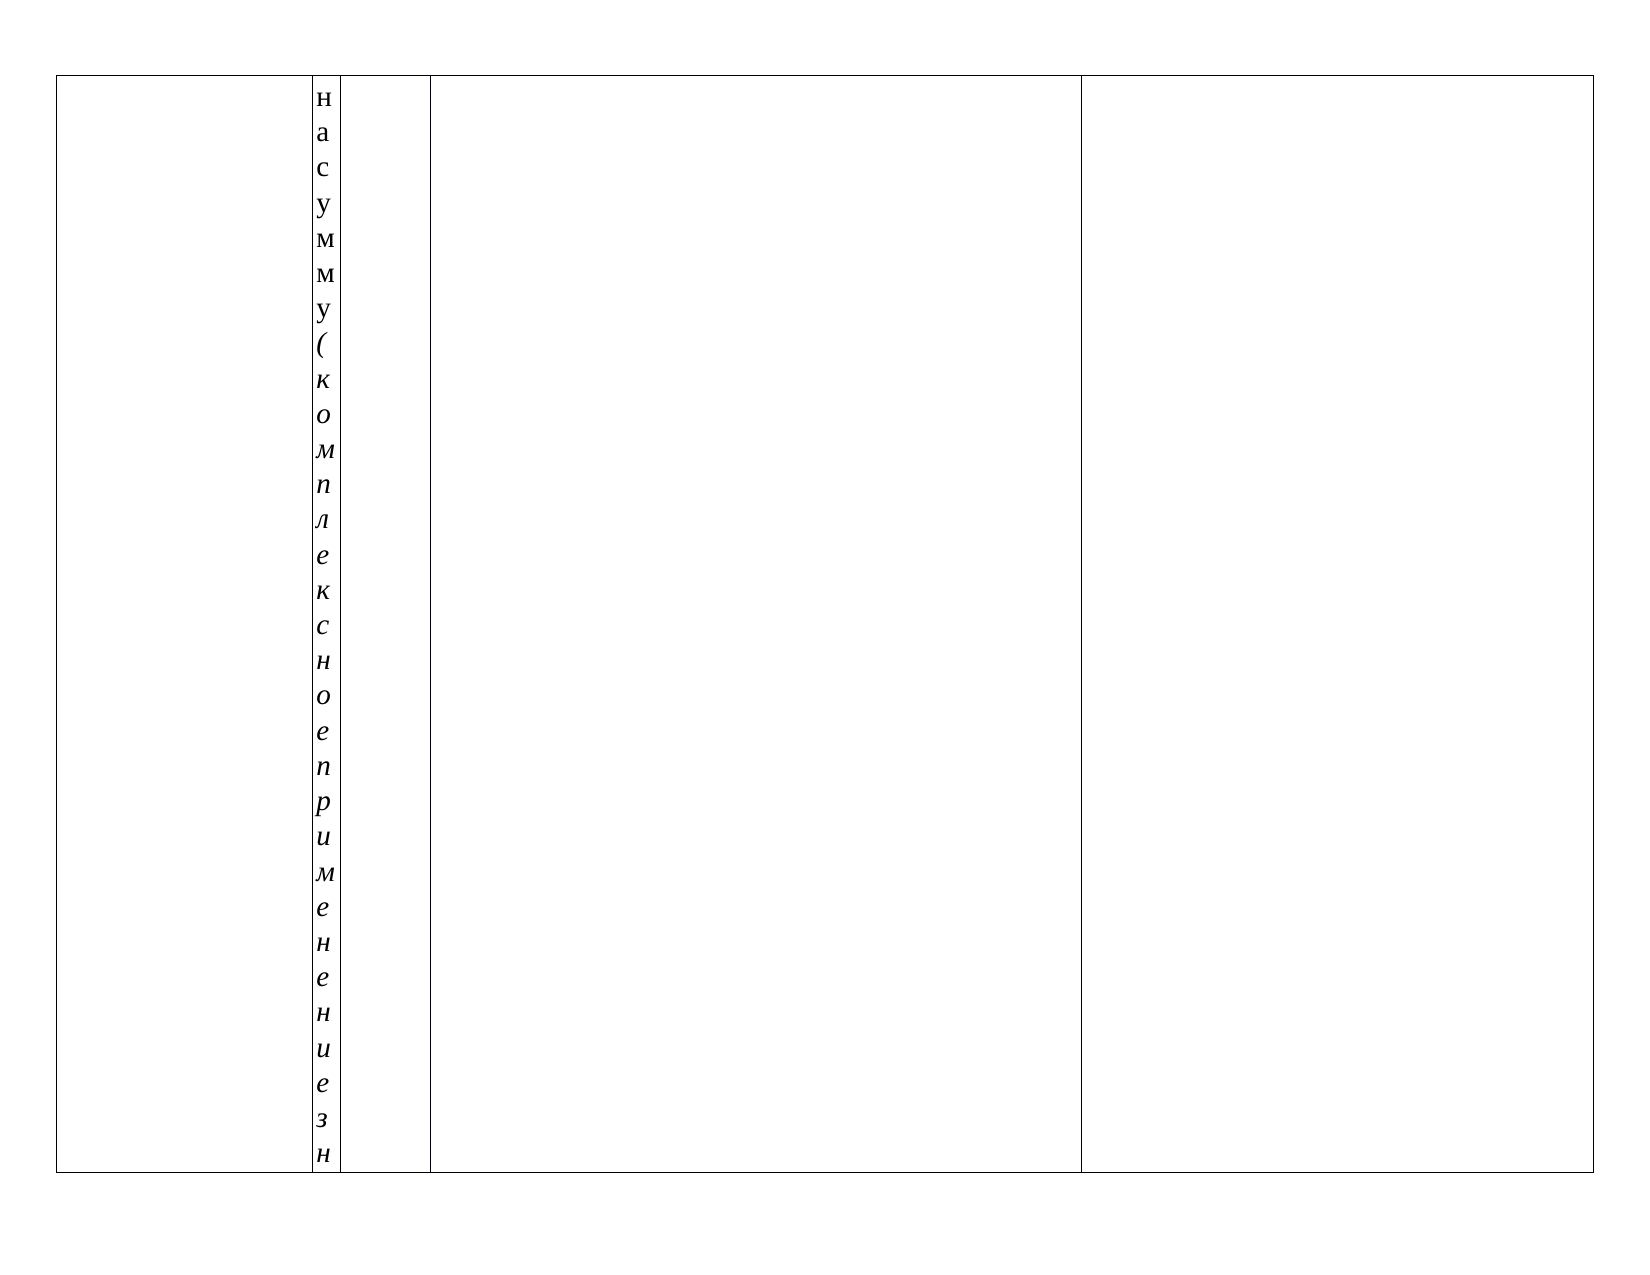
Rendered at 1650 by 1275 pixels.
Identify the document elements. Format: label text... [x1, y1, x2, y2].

table_cell на сумму (комплексное применение зн [313, 76, 340, 1172]
table_cell [1082, 76, 1593, 1172]
table_cell [57, 76, 312, 1172]
table_cell [341, 76, 430, 1172]
table_cell [431, 76, 1081, 1172]
